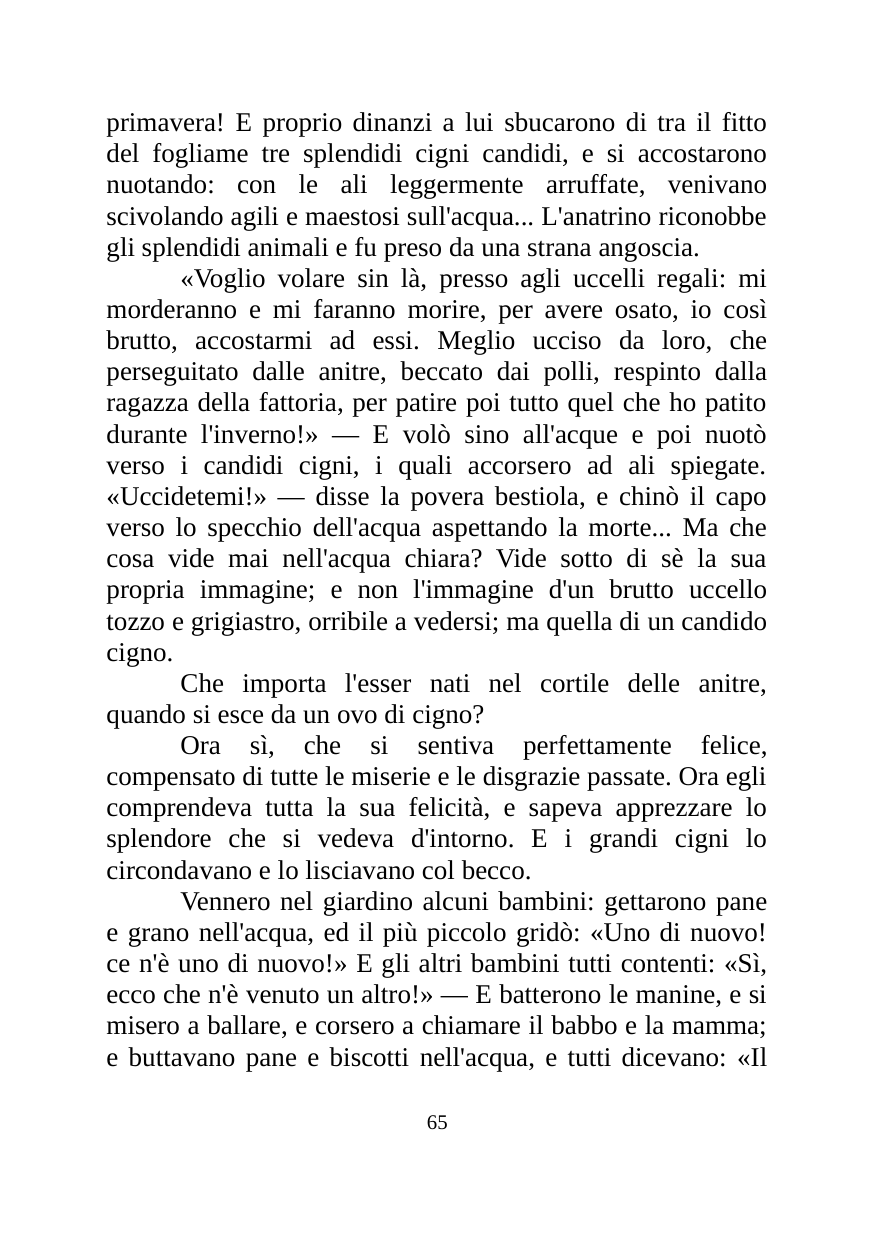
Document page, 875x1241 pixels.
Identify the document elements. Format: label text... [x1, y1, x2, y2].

text Ora sì, che si sentiva perfettamente felice, compensato di tutte le miserie e le disgrazie passate. Ora egli comprendeva tutta la sua felicità, e sapeva apprezzare lo splendore che si vedeva d'intorno. E i grandi cigni lo circondavano e lo lisciavano col becco. [106, 729, 768, 885]
text Che importa l'esser nati nel cortile delle anitre, quando si esce da un ovo di cigno? [106, 667, 768, 729]
text «Voglio volare sin là, presso agli uccelli regali: mi morderanno e mi faranno morire, per avere osato, io così brutto, accostarmi ad essi. Meglio ucciso da loro, che perseguitato dalle anitre, beccato dai polli, respinto dalla ragazza della fattoria, per patire poi tutto quel che ho patito durante l'inverno!» — E volò sino all'acque e poi nuotò verso i candidi cigni, i quali accorsero ad ali spiegate. «Uccidetemi!» — disse la povera bestiola, e chinò il capo verso lo specchio dell'acqua aspettando la morte... Ma che cosa vide mai nell'acqua chiara? Vide sotto di sè la sua propria immagine; e non l'immagine d'un brutto uccello tozzo e grigiastro, orribile a vedersi; ma quella di un candido cigno. [106, 262, 768, 667]
text primavera! E proprio dinanzi a lui sbucarono di tra il fitto del fogliame tre splendidi cigni candidi, e si accostarono nuotando: con le ali leggermente arruffate, venivano scivolando agili e maestosi sull'acqua... L'anatrino riconobbe gli splendidi animali e fu preso da una strana angoscia. [106, 106, 768, 262]
text Vennero nel giardino alcuni bambini: gettarono pane e grano nell'acqua, ed il più piccolo gridò: «Uno di nuovo! ce n'è uno di nuovo!» E gli altri bambini tutti contenti: «Sì, ecco che n'è venuto un altro!» — E batterono le manine, e si misero a ballare, e corsero a chiamare il babbo e la mamma; e buttavano pane e biscotti nell'acqua, e tutti dicevano: «Il [106, 885, 768, 1072]
